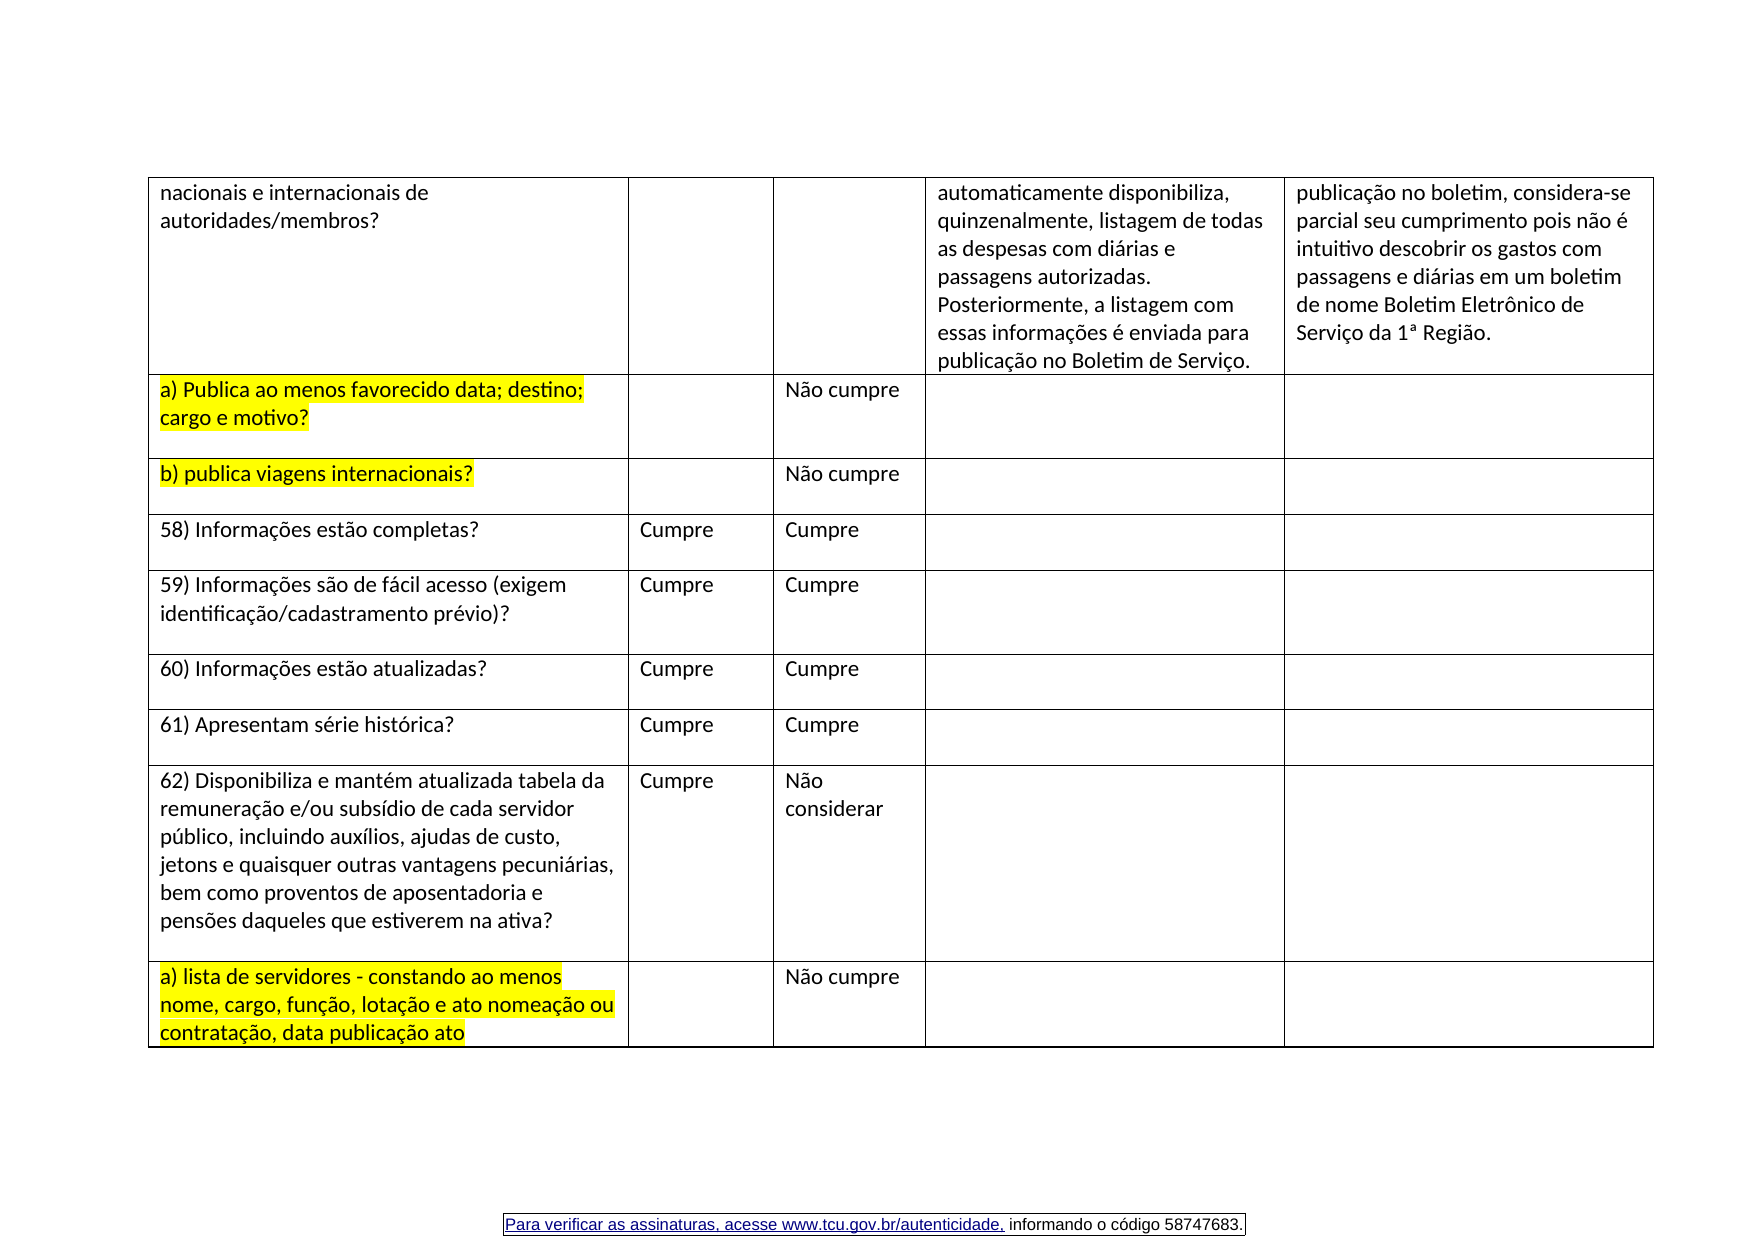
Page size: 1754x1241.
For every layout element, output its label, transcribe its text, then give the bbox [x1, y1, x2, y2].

table_header automaticamente disponibiliza, quinzenalmente, listagem de todas as despesas com diárias e passagens autorizadas. Posteriormente, a listagem com essas informações é enviada para publicação no Boletim de Serviço. [926, 178, 1284, 374]
table_cell [926, 571, 1284, 653]
table_cell 59) Informações são de fácil acesso (exigem identificação/cadastramento prévio)? [149, 571, 628, 653]
table_cell [629, 962, 773, 1046]
table_cell [1285, 655, 1653, 709]
table_cell Cumpre [774, 710, 925, 765]
table_header [774, 178, 925, 374]
table_cell [1285, 710, 1653, 765]
table_cell [1285, 375, 1653, 458]
table_cell Não cumpre [774, 459, 925, 514]
table_cell [926, 459, 1284, 514]
table_header nacionais e internacionais de autoridades/membros? [149, 178, 628, 374]
table_cell [926, 710, 1284, 765]
table_cell [629, 375, 773, 458]
table_cell Cumpre [629, 571, 773, 653]
table_cell Cumpre [629, 515, 773, 569]
table_cell b) publica viagens internacionais? [149, 459, 628, 514]
table_cell [1285, 515, 1653, 569]
table_cell 62) Disponibiliza e mantém atualizada tabela da remuneração e/ou subsídio de cada servidor público, incluindo auxílios, ajudas de custo, jetons e quaisquer outras vantagens pecuniárias, bem como proventos de aposentadoria e pensões daqueles que estiverem na ativa? [149, 766, 628, 961]
table_cell Não cumpre [774, 962, 925, 1046]
table_cell Cumpre [774, 515, 925, 569]
table_cell [1285, 962, 1653, 1046]
table_cell [926, 515, 1284, 569]
table_cell Cumpre [774, 655, 925, 709]
table_cell Não cumpre [774, 375, 925, 458]
table_cell Cumpre [629, 655, 773, 709]
table_cell [1285, 766, 1653, 961]
table_cell [629, 459, 773, 514]
table_cell [1285, 571, 1653, 653]
table_cell [926, 655, 1284, 709]
table_cell 58) Informações estão completas? [149, 515, 628, 569]
table_cell a) Publica ao menos favorecido data; destino; cargo e motivo? [149, 375, 628, 458]
table_cell Cumpre [629, 710, 773, 765]
table_cell [926, 766, 1284, 961]
table_cell [926, 375, 1284, 458]
table_cell Cumpre [629, 766, 773, 961]
table_header [629, 178, 773, 374]
table_cell a) lista de servidores - constando ao menos nome, cargo, função, lotação e ato nomeação ou contratação, data publicação ato [149, 962, 628, 1046]
table_cell [926, 962, 1284, 1046]
table_cell Não considerar [774, 766, 925, 961]
table_cell 61) Apresentam série histórica? [149, 710, 628, 765]
table_cell [1285, 459, 1653, 514]
table_cell Cumpre [774, 571, 925, 653]
table_header publicação no boletim, considera-se parcial seu cumprimento pois não é intuitivo descobrir os gastos com passagens e diárias em um boletim de nome Boletim Eletrônico de Serviço da 1ª Região. [1285, 178, 1653, 374]
table_cell 60) Informações estão atualizadas? [149, 655, 628, 709]
